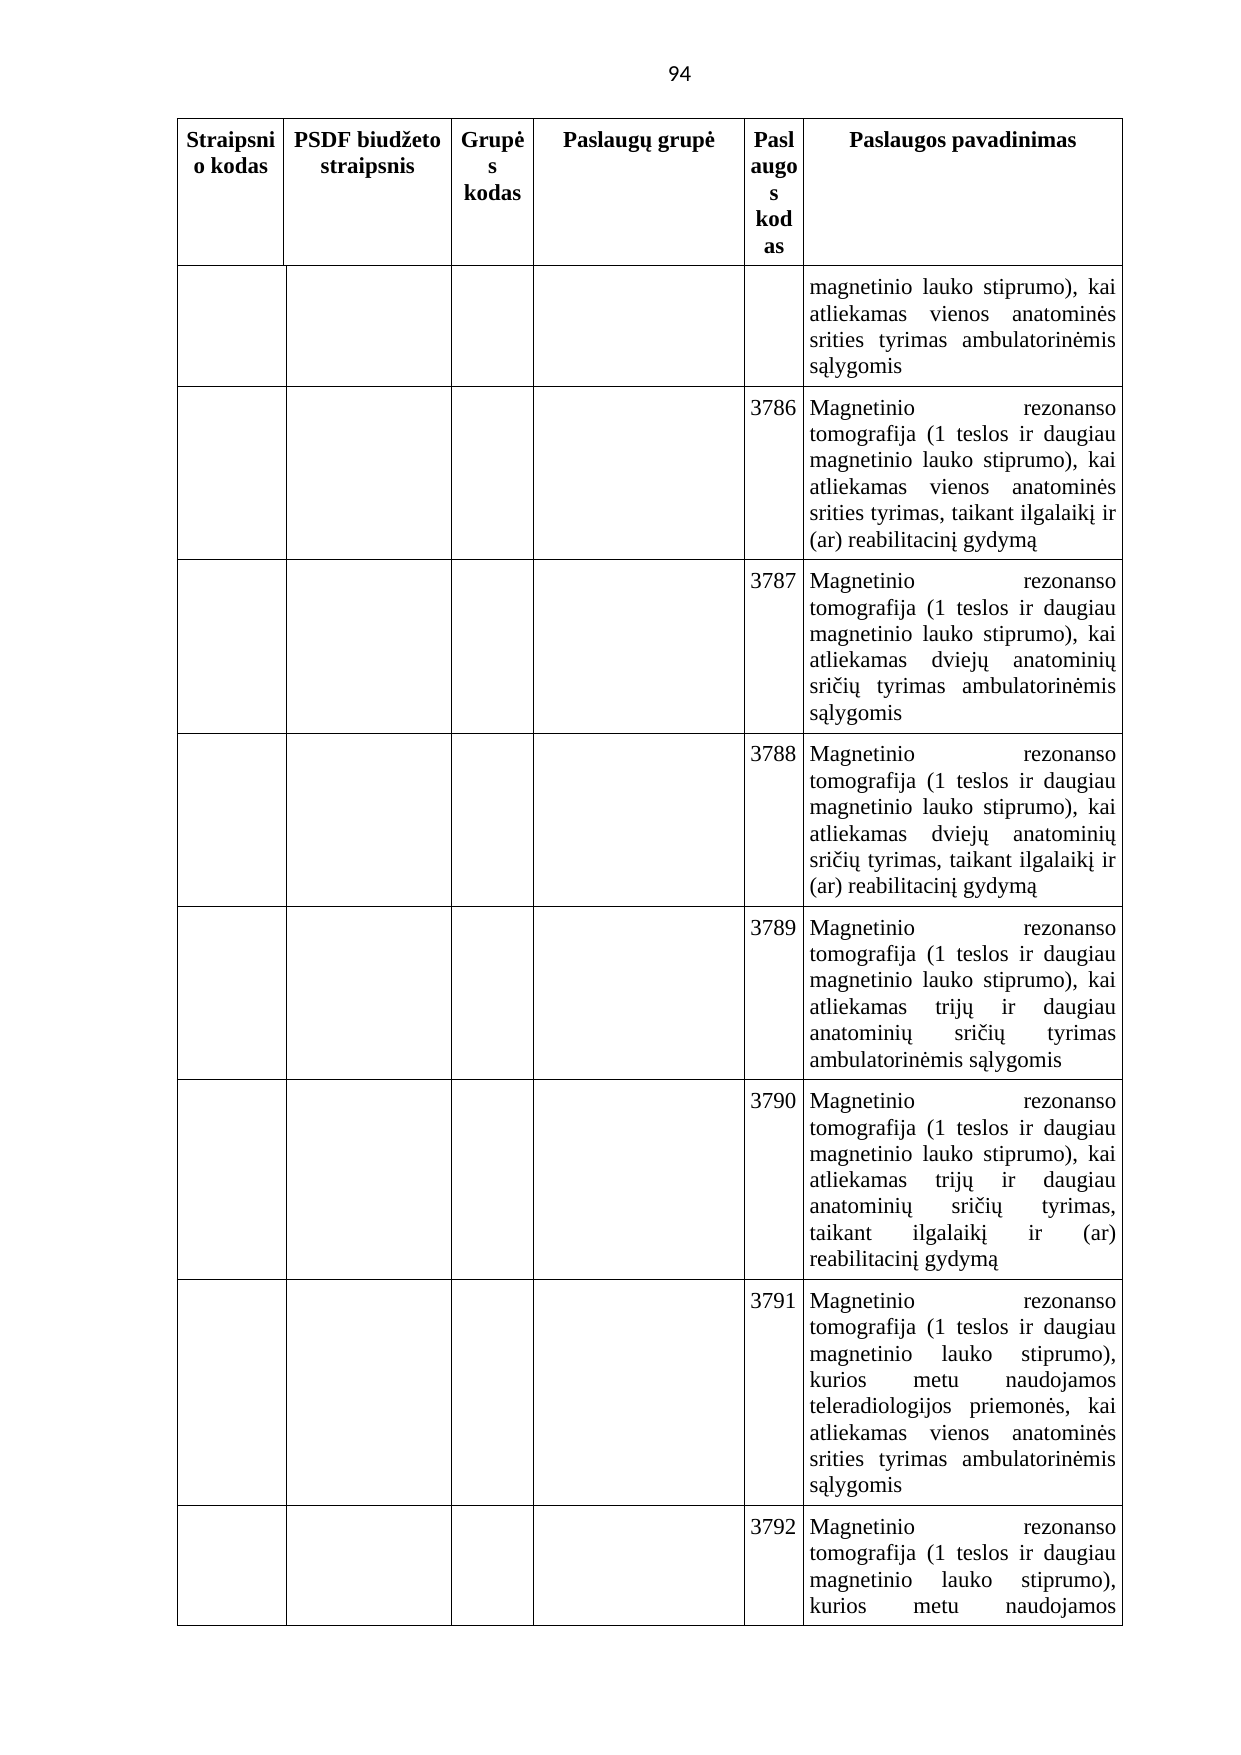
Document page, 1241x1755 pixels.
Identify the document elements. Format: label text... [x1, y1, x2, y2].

table_cell [287, 1506, 451, 1625]
table_cell [287, 907, 451, 1079]
table_cell [452, 387, 533, 559]
table_cell [452, 1080, 533, 1279]
table_cell [287, 734, 451, 906]
table_cell 3787 [745, 560, 803, 732]
table_cell 3788 [745, 734, 803, 906]
table_cell [534, 734, 744, 906]
table_cell [178, 266, 286, 386]
table_cell [287, 266, 451, 386]
table_cell [178, 734, 286, 906]
table_header Paslaugų grupė [534, 119, 744, 265]
table_cell 3790 [745, 1080, 803, 1279]
table_cell Magnetinio rezonanso tomografija (1 teslos ir daugiau magnetinio lauko stiprumo), kai atliekamas vienos anatominės srities tyrimas, taikant ilgalaikį ir (ar) reabilitacinį gydymą [804, 387, 1122, 559]
table_cell Magnetinio rezonanso tomografija (1 teslos ir daugiau magnetinio lauko stiprumo), kai atliekamas dviejų anatominių sričių tyrimas ambulatorinėmis sąlygomis [804, 560, 1122, 732]
table_cell [534, 907, 744, 1079]
table_cell [452, 734, 533, 906]
table_header Straipsnio kodas [178, 119, 283, 265]
table_cell magnetinio lauko stiprumo), kai atliekamas vienos anatominės srities tyrimas ambulatorinėmis sąlygomis [804, 266, 1122, 386]
table_cell [452, 266, 533, 386]
table_cell [178, 907, 286, 1079]
table_cell [452, 560, 533, 732]
table_cell Magnetinio rezonanso tomografija (1 teslos ir daugiau magnetinio lauko stiprumo), kai atliekamas dviejų anatominių sričių tyrimas, taikant ilgalaikį ir (ar) reabilitacinį gydymą [804, 734, 1122, 906]
table_header Paslaugos kodas [745, 119, 803, 265]
table_cell [534, 560, 744, 732]
table_cell [178, 1280, 286, 1505]
table_cell [452, 1506, 533, 1625]
table_cell Magnetinio rezonanso tomografija (1 teslos ir daugiau magnetinio lauko stiprumo), kai atliekamas trijų ir daugiau anatominių sričių tyrimas ambulatorinėmis sąlygomis [804, 907, 1122, 1079]
table_cell Magnetinio rezonanso tomografija (1 teslos ir daugiau magnetinio lauko stiprumo), kai atliekamas trijų ir daugiau anatominių sričių tyrimas, taikant ilgalaikį ir (ar) reabilitacinį gydymą [804, 1080, 1122, 1279]
table_cell 3786 [745, 387, 803, 559]
table_cell [178, 1506, 286, 1625]
table_cell [178, 1080, 286, 1279]
table_cell [452, 1280, 533, 1505]
table_cell [287, 387, 451, 559]
table_cell Magnetinio rezonanso tomografija (1 teslos ir daugiau magnetinio lauko stiprumo), kurios metu naudojamos [804, 1506, 1122, 1625]
table_cell 3792 [745, 1506, 803, 1625]
table_cell 3789 [745, 907, 803, 1079]
table_cell [534, 387, 744, 559]
table_cell [534, 1506, 744, 1625]
table_header Grupės kodas [452, 119, 533, 265]
table_cell [745, 266, 803, 386]
table_cell Magnetinio rezonanso tomografija (1 teslos ir daugiau magnetinio lauko stiprumo), kurios metu naudojamos teleradiologijos priemonės, kai atliekamas vienos anatominės srities tyrimas ambulatorinėmis sąlygomis [804, 1280, 1122, 1505]
table_cell [534, 1080, 744, 1279]
table_cell [287, 1280, 451, 1505]
table_cell [534, 1280, 744, 1505]
table_cell [287, 560, 451, 732]
table_header PSDF biudžeto straipsnis [284, 119, 451, 265]
table_cell [178, 560, 286, 732]
table_cell 3791 [745, 1280, 803, 1505]
table_header Paslaugos pavadinimas [804, 119, 1122, 265]
table_cell [287, 1080, 451, 1279]
table_cell [534, 266, 744, 386]
table_cell [178, 387, 286, 559]
table_cell [452, 907, 533, 1079]
